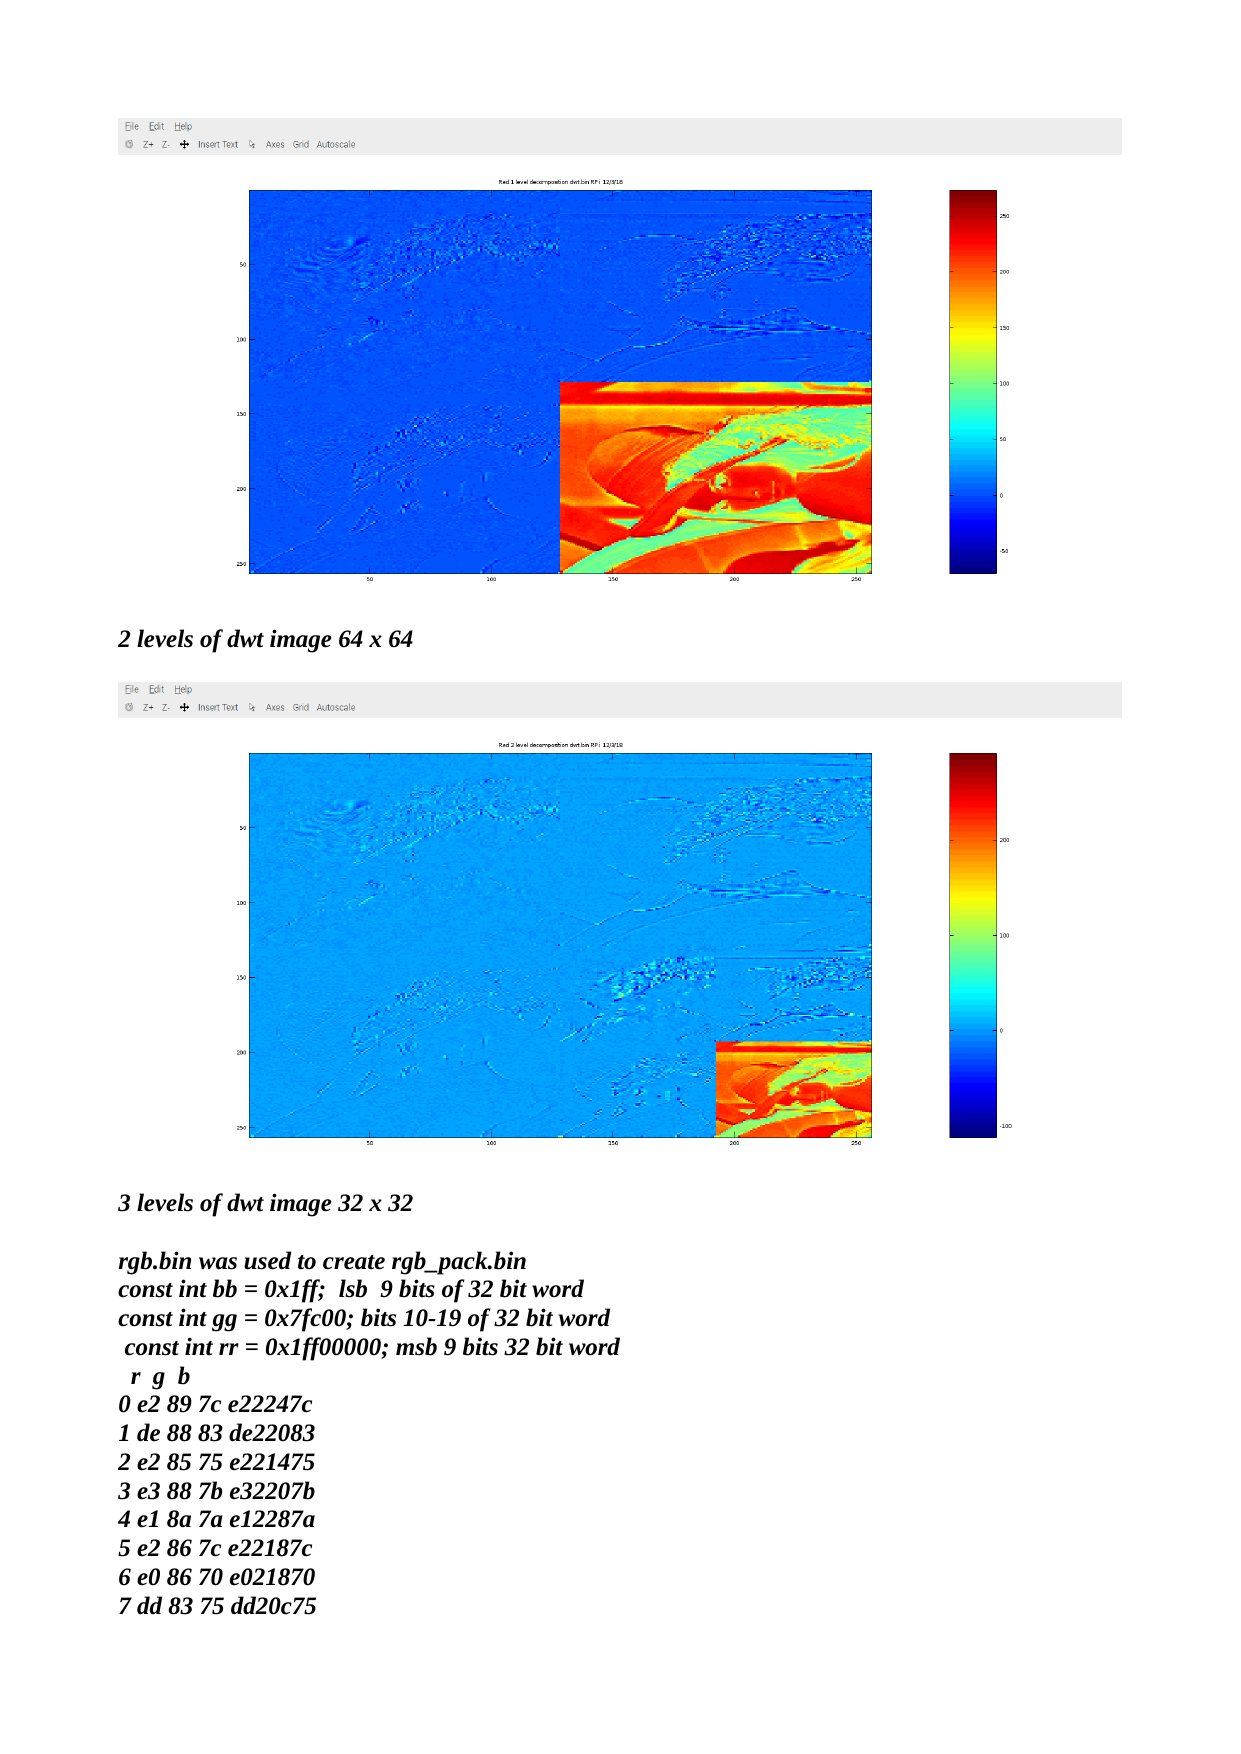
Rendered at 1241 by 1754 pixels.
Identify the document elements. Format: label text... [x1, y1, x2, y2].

text 3 levels of dwt image 32 x 32 [118, 1189, 1122, 1217]
text 3 e3 88 7b e32207b [118, 1476, 1122, 1504]
text 1 de 88 83 de22083 [118, 1418, 1122, 1447]
picture [118, 682, 1123, 1189]
text 2 e2 85 75 e221475 [118, 1447, 1122, 1476]
text const int rr = 0x1ff00000; msb 9 bits 32 bit word [118, 1332, 1122, 1361]
picture [118, 118, 1123, 625]
text 4 e1 8a 7a e12287a [118, 1504, 1122, 1533]
text r g b [118, 1361, 1122, 1389]
text 0 e2 89 7c e22247c [118, 1389, 1122, 1418]
text rgb.bin was used to create rgb_pack.bin [118, 1246, 1122, 1274]
text 6 e0 86 70 e021870 [118, 1562, 1122, 1591]
text const int bb = 0x1ff; lsb 9 bits of 32 bit word [118, 1274, 1122, 1303]
text 7 dd 83 75 dd20c75 [118, 1591, 1122, 1619]
text 2 levels of dwt image 64 x 64 [118, 625, 1122, 653]
text 5 e2 86 7c e22187c [118, 1533, 1122, 1562]
text const int gg = 0x7fc00; bits 10-19 of 32 bit word [118, 1303, 1122, 1332]
